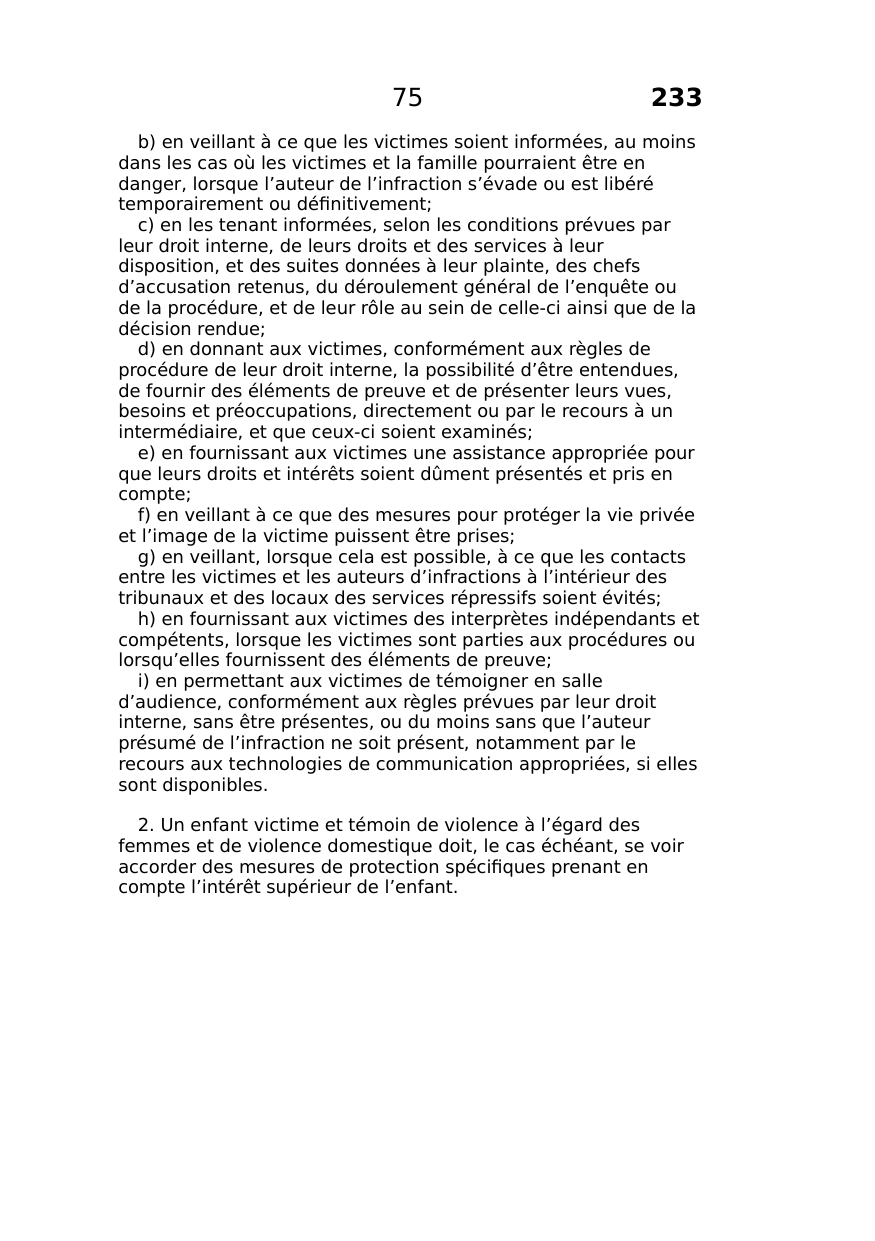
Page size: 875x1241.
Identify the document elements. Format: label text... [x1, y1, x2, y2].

text 2. Un enfant victime et témoin de violence à l’égard des femmes et de violence domestique doit, le cas échéant, se voir accorder des mesures de protection spécifiques prenant en compte l’intérêt supérieur de l’enfant. [118, 815, 703, 898]
text c) en les tenant informées, selon les conditions prévues par leur droit interne, de leurs droits et des services à leur disposition, et des suites données à leur plainte, des chefs d’accusation retenus, du déroulement général de l’enquête ou de la procédure, et de leur rôle au sein de celle-ci ainsi que de la décision rendue; [118, 215, 703, 339]
text f) en veillant à ce que des mesures pour protéger la vie privée et l’image de la victime puissent être prises; [118, 505, 703, 546]
text e) en fournissant aux victimes une assistance appropriée pour que leurs droits et intérêts soient dûment présentés et pris en compte; [118, 443, 703, 505]
text g) en veillant, lorsque cela est possible, à ce que les contacts entre les victimes et les auteurs d’infractions à l’intérieur des tribunaux et des locaux des services répressifs soient évités; [118, 546, 703, 609]
text d) en donnant aux victimes, conformément aux règles de procédure de leur droit interne, la possibilité d’être entendues, de fournir des éléments de preuve et de présenter leurs vues, besoins et préoccupations, directement ou par le recours à un intermédiaire, et que ceux-ci soient examinés; [118, 339, 703, 443]
text h) en fournissant aux victimes des interprètes indépendants et compétents, lorsque les victimes sont parties aux procédures ou lorsqu’elles fournissent des éléments de preuve; [118, 609, 703, 671]
text i) en permettant aux victimes de témoigner en salle d’audience, conformément aux règles prévues par leur droit interne, sans être présentes, ou du moins sans que l’auteur présumé de l’infraction ne soit présent, notamment par le recours aux technologies de communication appropriées, si elles sont disponibles. [118, 671, 703, 795]
text b) en veillant à ce que les victimes soient informées, au moins dans les cas où les victimes et la famille pourraient être en danger, lorsque l’auteur de l’infraction s’évade ou est libéré temporairement ou définitivement; [118, 132, 703, 215]
